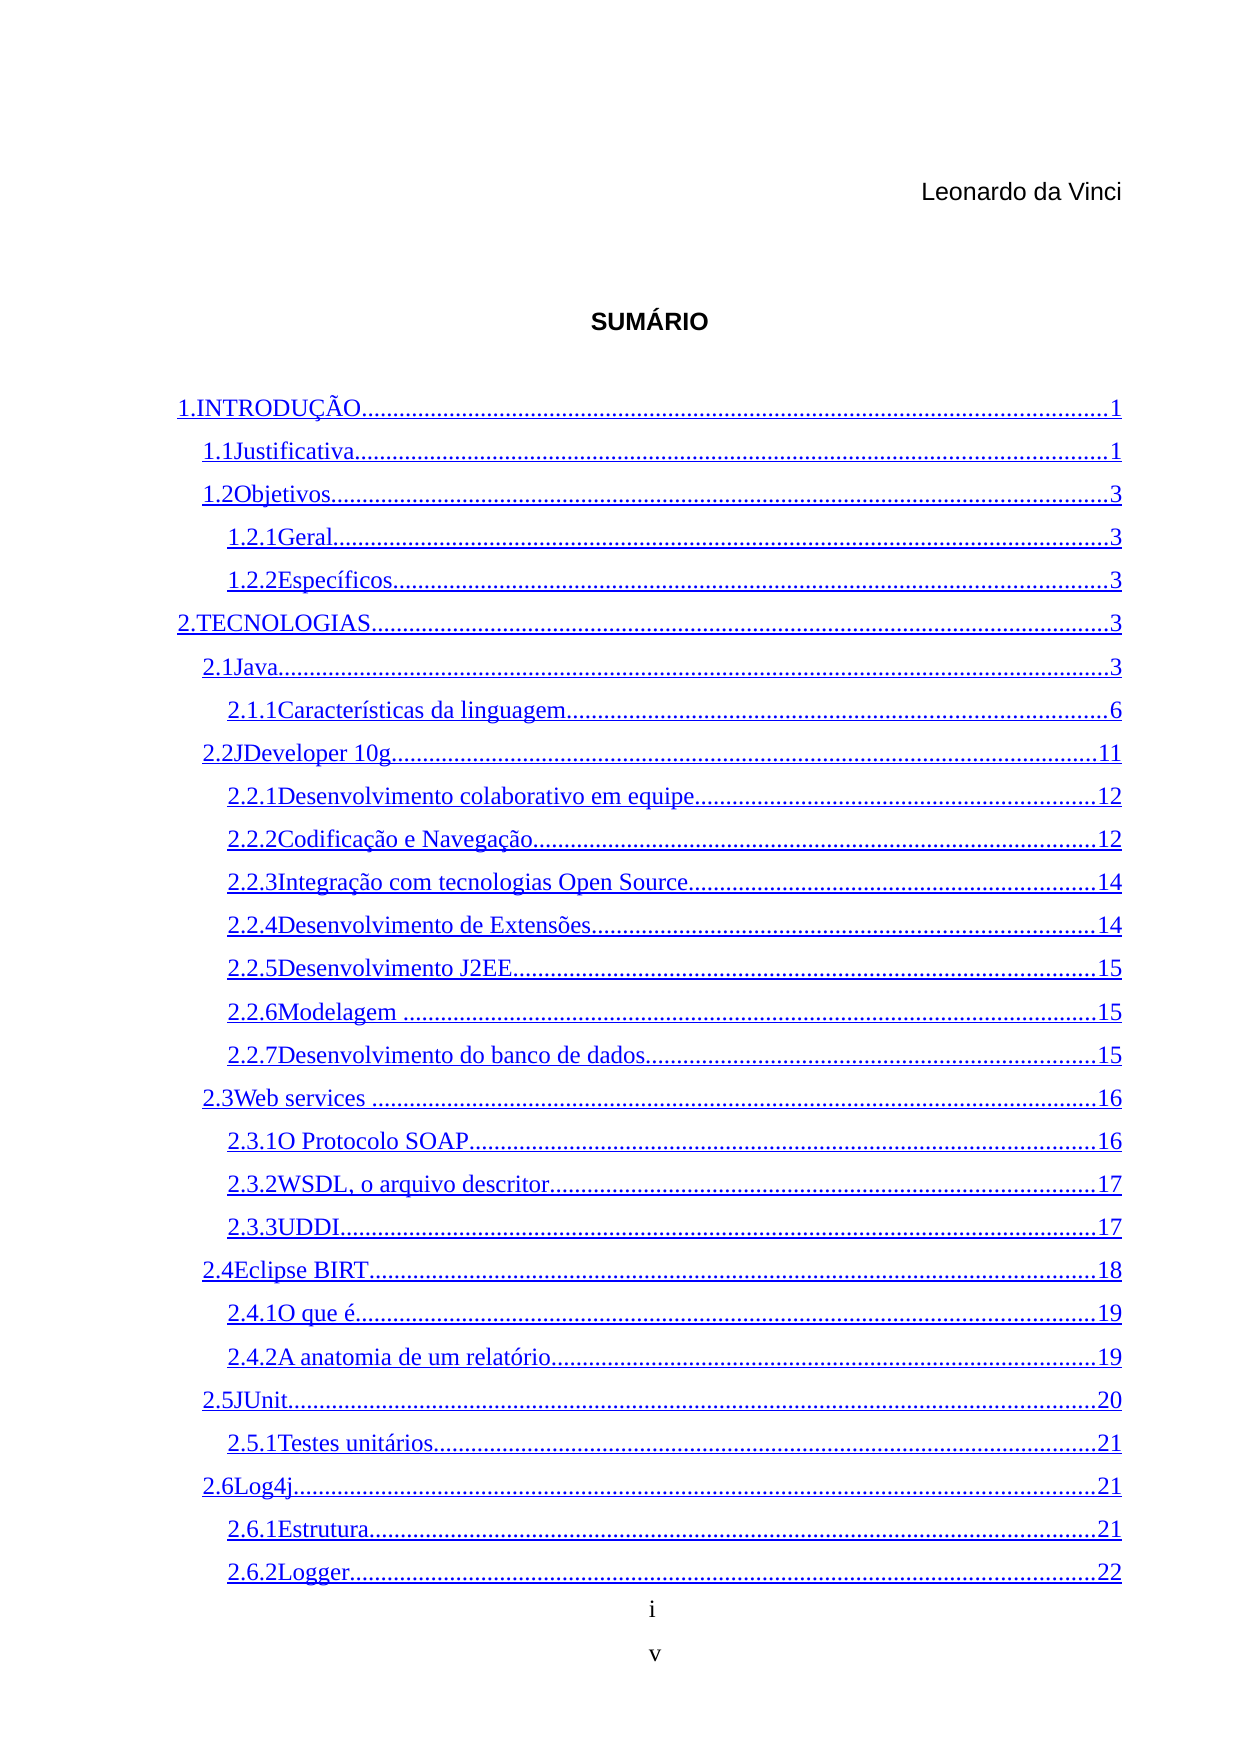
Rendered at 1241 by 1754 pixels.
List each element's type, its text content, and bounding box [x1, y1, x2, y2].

text 1.2Objetivos 3 [202, 479, 1122, 504]
text 1.2.2Específicos 3 [227, 565, 1122, 590]
text 2.2.4Desenvolvimento de Extensões 14 [227, 910, 1122, 935]
text 2.4.1O que é 19 [227, 1298, 1122, 1323]
text 2.2.7Desenvolvimento do banco de dados 15 [227, 1040, 1122, 1065]
text 2.2.3Integração com tecnologias Open Source 14 [227, 867, 1122, 892]
text 2.3.1O Protocolo SOAP 16 [227, 1126, 1122, 1151]
text 2.4Eclipse BIRT 18 [202, 1255, 1122, 1280]
text 2.TECNOLOGIAS 3 [177, 608, 1122, 633]
text 2.3.3UDDI 17 [227, 1212, 1122, 1237]
text 2.3Web services 16 [202, 1083, 1122, 1108]
text 2.5JUnit 20 [202, 1385, 1122, 1410]
text 2.2.5Desenvolvimento J2EE 15 [227, 953, 1122, 978]
text 2.2.1Desenvolvimento colaborativo em equipe 12 [227, 781, 1122, 806]
text 2.2.6Modelagem 15 [227, 997, 1122, 1022]
text 2.4.2A anatomia de um relatório 19 [227, 1342, 1122, 1367]
text 2.3.2WSDL, o arquivo descritor 17 [227, 1169, 1122, 1194]
text SUMÁRIO [177, 307, 1122, 335]
text 2.2.2Codificação e Navegação 12 [227, 824, 1122, 849]
text 1.INTRODUÇÃO 1 [177, 393, 1122, 418]
text 2.2JDeveloper 10g 11 [202, 738, 1122, 763]
text 1.1Justificativa 1 [202, 436, 1122, 461]
text 1.2.1Geral 3 [227, 522, 1122, 547]
text 2.1.1Características da linguagem 6 [227, 695, 1122, 720]
text 2.1Java 3 [202, 652, 1122, 677]
text 2.6.1Estrutura 21 [227, 1514, 1122, 1539]
text Leonardo da Vinci [650, 177, 1122, 206]
text 2.6.2Logger 22 [227, 1557, 1122, 1582]
text 2.6Log4j 21 [202, 1471, 1122, 1496]
text 2.5.1Testes unitários 21 [227, 1428, 1122, 1453]
